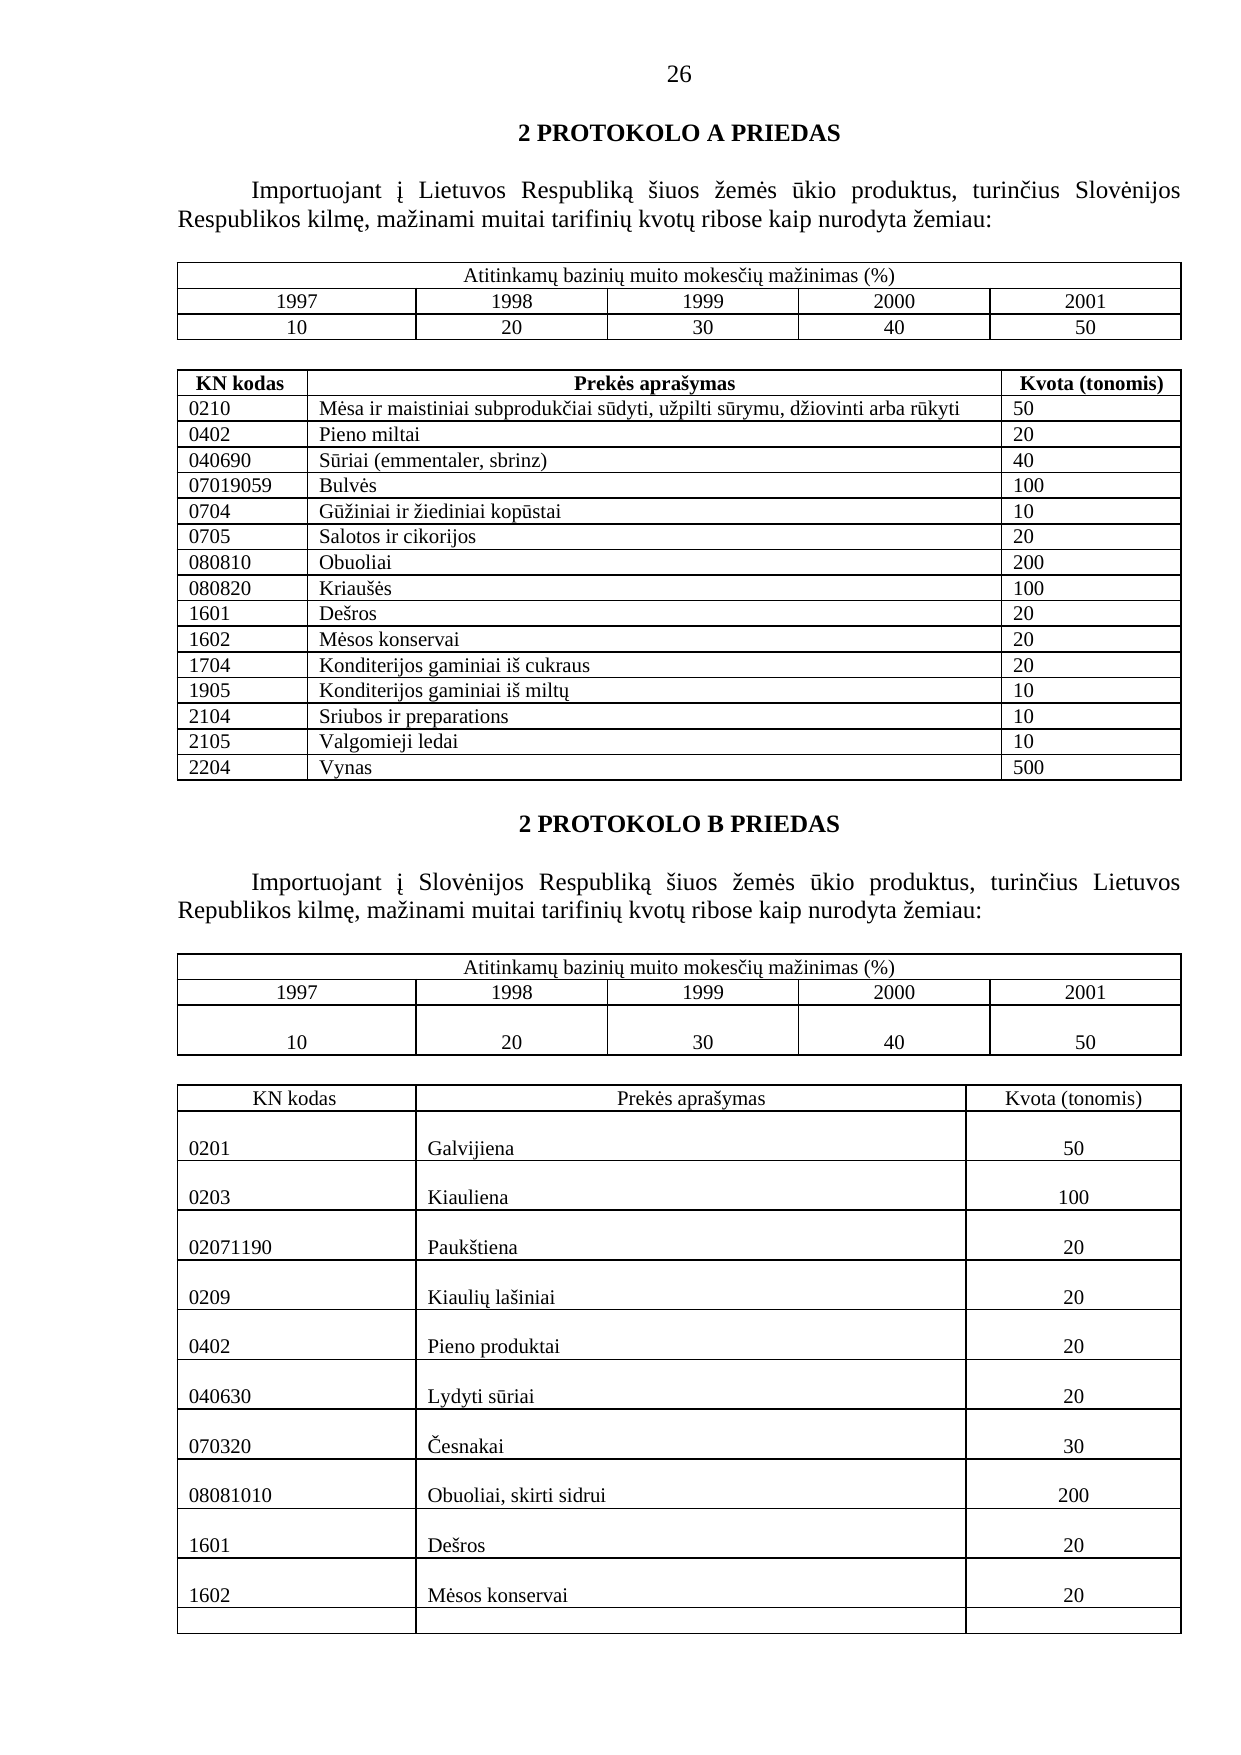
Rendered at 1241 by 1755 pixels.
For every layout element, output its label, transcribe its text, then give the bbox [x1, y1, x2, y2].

table_cell 040690 [178, 448, 307, 472]
table_cell 50 [991, 1006, 1180, 1054]
table_cell 40 [799, 315, 989, 339]
table_header Atitinkamų bazinių muito mokesčių mažinimas (%) [178, 955, 1180, 979]
table_cell 0201 [178, 1112, 415, 1160]
table_cell [967, 1608, 1180, 1632]
table_cell Galvijiena [417, 1112, 965, 1160]
table_cell Vynas [308, 755, 1001, 779]
table_cell 40 [1002, 448, 1180, 472]
table_cell 30 [608, 315, 798, 339]
table_cell Pieno miltai [308, 422, 1001, 446]
table_cell 10 [1002, 499, 1180, 523]
table_cell 20 [967, 1211, 1180, 1259]
table_cell 2105 [178, 730, 307, 753]
table_cell 2001 [991, 980, 1180, 1004]
table_cell 1999 [608, 289, 798, 313]
table_cell 20 [1002, 627, 1180, 651]
table_cell 2000 [799, 980, 989, 1004]
table_cell 10 [178, 315, 415, 339]
table_cell 0402 [178, 422, 307, 446]
table_cell Bulvės [308, 473, 1001, 497]
table_cell 1602 [178, 627, 307, 651]
table_cell 20 [1002, 422, 1180, 446]
table_cell 20 [1002, 525, 1180, 548]
text 2 PROTOKOLO B PRIEDAS [177, 809, 1181, 838]
table_cell Kiauliena [417, 1161, 965, 1209]
table_header Prekės aprašymas [308, 371, 1001, 395]
table_cell Valgomieji ledai [308, 730, 1001, 753]
table_cell Kriaušės [308, 576, 1001, 600]
table_cell 200 [1002, 550, 1180, 574]
table_cell Salotos ir cikorijos [308, 525, 1001, 548]
table_header KN kodas [178, 371, 307, 395]
table_cell 1602 [178, 1559, 415, 1607]
text Importuojant į Lietuvos Respubliką šiuos žemės ūkio produktus, turinčius Slovėnijos Respublikos kilmę, mažinami muitai tarifinių kvotų ribose kaip nurodyta žemiau: [177, 176, 1181, 233]
table_cell 20 [417, 315, 607, 339]
table_cell 20 [417, 1006, 607, 1054]
table_cell 10 [1002, 704, 1180, 728]
table_cell 07019059 [178, 473, 307, 497]
table_cell Paukštiena [417, 1211, 965, 1259]
table_cell Dešros [417, 1509, 965, 1557]
table_cell [417, 1608, 965, 1632]
table_cell 50 [1002, 396, 1180, 420]
table_cell 10 [178, 1006, 415, 1054]
table_cell 1998 [417, 980, 607, 1004]
table_cell 20 [1002, 653, 1180, 677]
table_cell 070320 [178, 1410, 415, 1458]
table_header Atitinkamų bazinių muito mokesčių mažinimas (%) [178, 263, 1180, 287]
table_cell Sūriai (emmentaler, sbrinz) [308, 448, 1001, 472]
table_header Kvota (tonomis) [967, 1086, 1180, 1110]
table_cell 2104 [178, 704, 307, 728]
table_header Prekės aprašymas [417, 1086, 965, 1110]
table_cell 1704 [178, 653, 307, 677]
table_cell Kiaulių lašiniai [417, 1261, 965, 1309]
table_header KN kodas [178, 1086, 415, 1110]
table_cell 100 [1002, 576, 1180, 600]
table_cell 02071190 [178, 1211, 415, 1259]
table_cell Obuoliai [308, 550, 1001, 574]
table_cell 1601 [178, 601, 307, 625]
table_cell 30 [608, 1006, 798, 1054]
table_cell 20 [967, 1360, 1180, 1408]
table_cell 080820 [178, 576, 307, 600]
table_cell Pieno produktai [417, 1310, 965, 1358]
table_cell 1997 [178, 289, 415, 313]
table_cell 100 [1002, 473, 1180, 497]
table_cell 100 [967, 1161, 1180, 1209]
table_cell 20 [967, 1261, 1180, 1309]
table_cell 080810 [178, 550, 307, 574]
table_cell Konditerijos gaminiai iš cukraus [308, 653, 1001, 677]
table_cell 20 [967, 1310, 1180, 1358]
text Importuojant į Slovėnijos Respubliką šiuos žemės ūkio produktus, turinčius Lietuvos Republikos kilmę, mažinami muitai tarifinių kvotų ribose kaip nurodyta žemiau: [177, 867, 1181, 924]
table_cell Dešros [308, 601, 1001, 625]
table_header Kvota (tonomis) [1002, 371, 1180, 395]
table_cell Gūžiniai ir žiediniai kopūstai [308, 499, 1001, 523]
table_cell Konditerijos gaminiai iš miltų [308, 678, 1001, 702]
table_cell 1997 [178, 980, 415, 1004]
table_cell 1998 [417, 289, 607, 313]
table_cell 30 [967, 1410, 1180, 1458]
table_cell Mėsa ir maistiniai subprodukčiai sūdyti, užpilti sūrymu, džiovinti arba rūkyti [308, 396, 1001, 420]
table_cell 500 [1002, 755, 1180, 779]
table_cell 0209 [178, 1261, 415, 1309]
table_cell 2000 [799, 289, 989, 313]
table_cell 2001 [991, 289, 1180, 313]
table_cell 040630 [178, 1360, 415, 1408]
table_cell [178, 1608, 415, 1632]
table_cell 0705 [178, 525, 307, 548]
table_cell 0704 [178, 499, 307, 523]
table_cell 0402 [178, 1310, 415, 1358]
table_cell 1601 [178, 1509, 415, 1557]
table_cell Obuoliai, skirti sidrui [417, 1460, 965, 1507]
table_cell 40 [799, 1006, 989, 1054]
table_cell Lydyti sūriai [417, 1360, 965, 1408]
table_cell 0210 [178, 396, 307, 420]
table_cell 50 [967, 1112, 1180, 1160]
table_cell 10 [1002, 730, 1180, 753]
table_cell 20 [967, 1509, 1180, 1557]
text 2 PROTOKOLO A PRIEDAS [177, 118, 1181, 147]
table_cell 1999 [608, 980, 798, 1004]
table_cell Česnakai [417, 1410, 965, 1458]
table_cell Mėsos konservai [308, 627, 1001, 651]
table_cell Mėsos konservai [417, 1559, 965, 1607]
table_cell 0203 [178, 1161, 415, 1209]
table_cell Sriubos ir preparations [308, 704, 1001, 728]
table_cell 10 [1002, 678, 1180, 702]
table_cell 50 [991, 315, 1180, 339]
table_cell 20 [967, 1559, 1180, 1607]
table_cell 2204 [178, 755, 307, 779]
table_cell 1905 [178, 678, 307, 702]
table_cell 200 [967, 1460, 1180, 1507]
table_cell 20 [1002, 601, 1180, 625]
table_cell 08081010 [178, 1460, 415, 1507]
